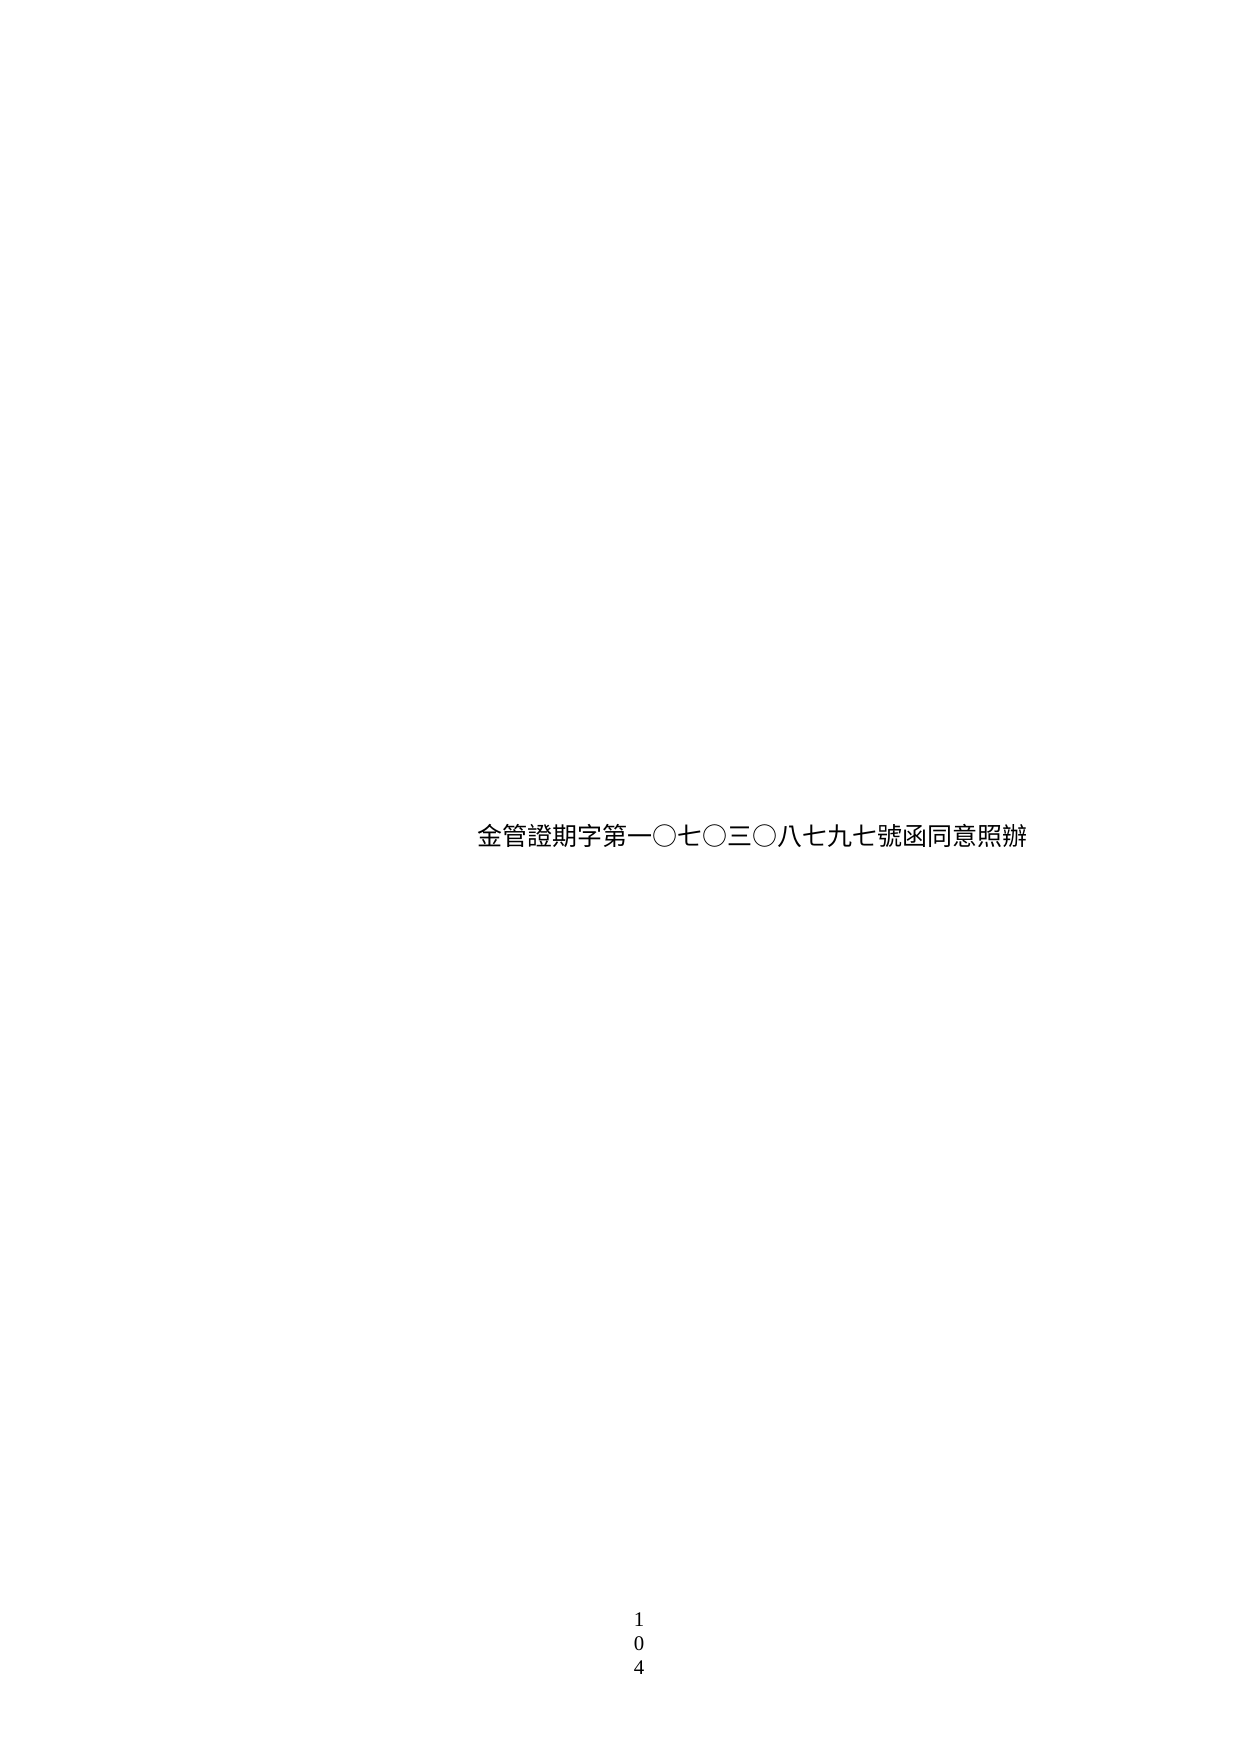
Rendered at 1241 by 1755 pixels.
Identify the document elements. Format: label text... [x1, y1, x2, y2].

text 金管證期字第一○七○三○八七九七號函同意照辦 [477, 816, 1093, 852]
